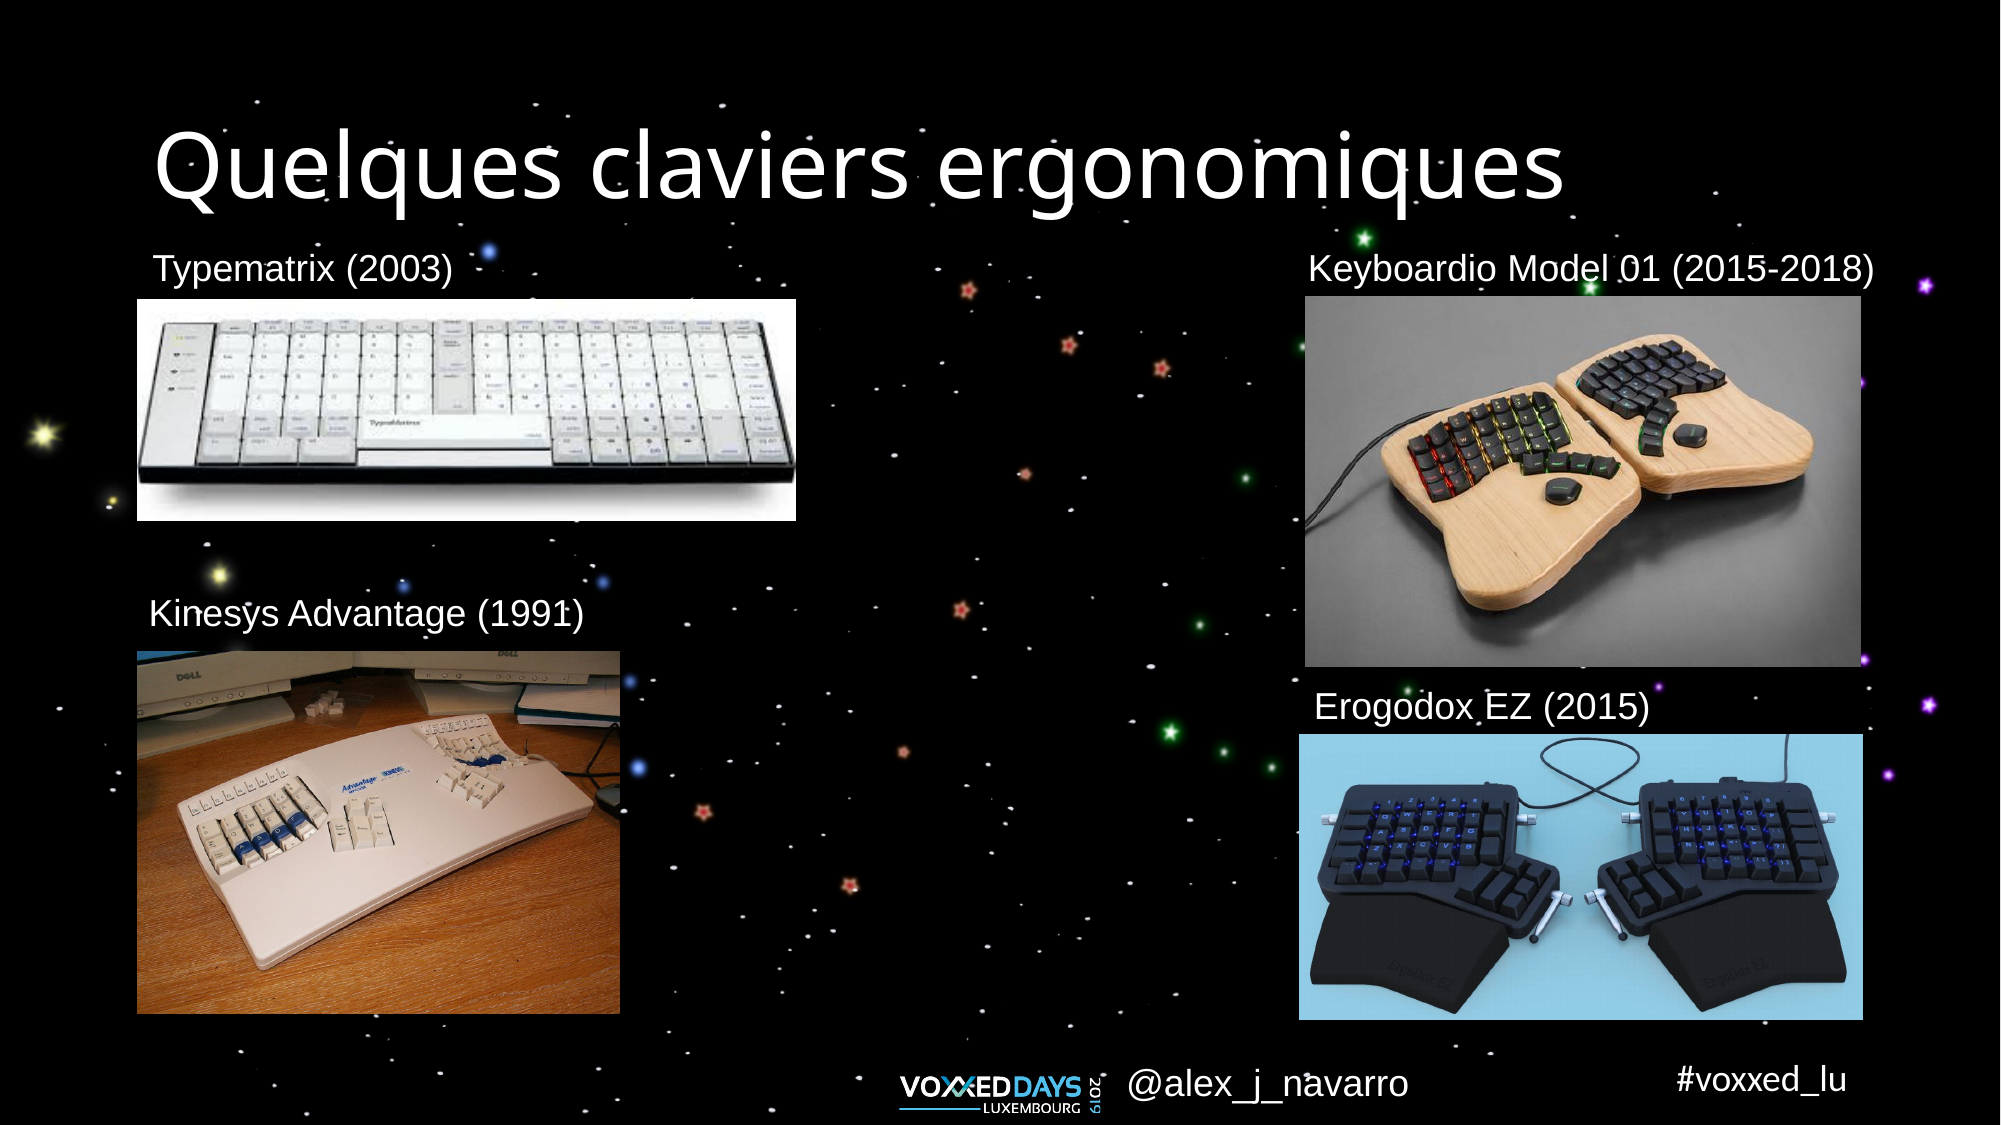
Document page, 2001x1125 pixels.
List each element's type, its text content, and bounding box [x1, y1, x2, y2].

text_box Keyboardio Model 01 (2015-2018) [1293, 239, 1891, 297]
text_box @alex_j_navarro [1111, 1054, 1741, 1125]
title Quelques claviers ergonomiques [137, 59, 1863, 278]
text_box Erogodox EZ (2015) [1299, 678, 1666, 736]
text_box Kinesys Advantage (1991) [133, 585, 601, 642]
picture [0, 0, 2001, 1125]
text_box Typematrix (2003) [137, 239, 571, 339]
